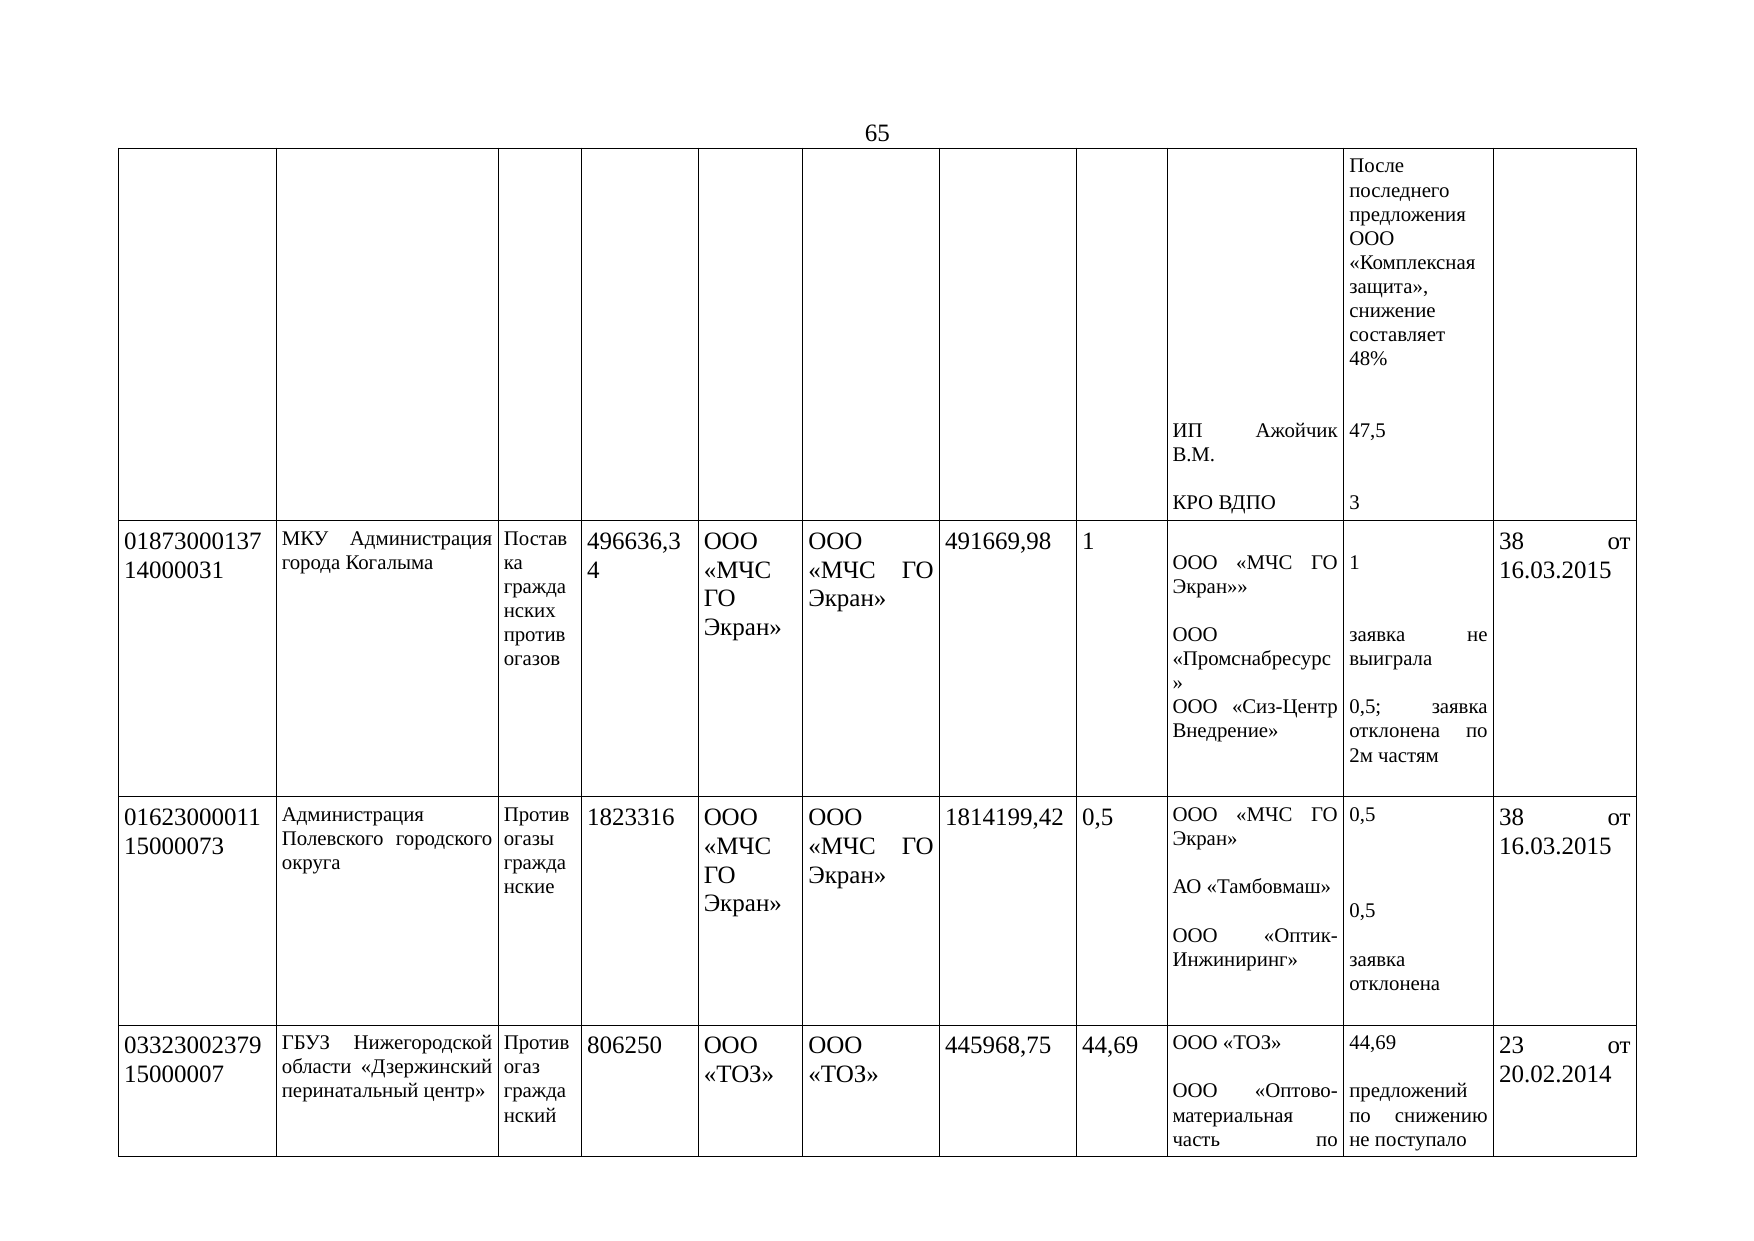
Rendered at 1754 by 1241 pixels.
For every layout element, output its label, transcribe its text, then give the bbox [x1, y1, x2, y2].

table_cell ООО «МЧС ГО Экран» [803, 797, 939, 1024]
table_cell 1814199,42 [940, 797, 1076, 1024]
table_cell [940, 149, 1076, 520]
table_cell ООО «ТОЗ» ООО «Оптово-материальная часть по [1168, 1026, 1343, 1156]
table_cell 44,69 [1077, 1026, 1167, 1156]
table_cell 44,69 предложений по снижению не поступало [1344, 1026, 1493, 1156]
table_cell После последнего предложения ООО «Комплексная защита», снижение составляет 48% 47,5 3 [1344, 149, 1493, 520]
table_cell 0,5 [1077, 797, 1167, 1024]
table_cell 1 заявка не выиграла 0,5; заявка отклонена по 2м частям [1344, 521, 1493, 796]
table_cell ООО «ТОЗ» [803, 1026, 939, 1156]
table_cell 0332300237915000007 [119, 1026, 276, 1156]
table_cell 445968,75 [940, 1026, 1076, 1156]
table_cell [499, 149, 581, 520]
table_cell ООО «ТОЗ» [699, 1026, 802, 1156]
table_cell 1823316 [582, 797, 698, 1024]
table_cell ООО «МЧС ГО Экран» [699, 521, 802, 796]
table_cell Противогазы гражданские [499, 797, 581, 1024]
table_cell 38 от 16.03.2015 [1494, 797, 1636, 1024]
table_cell Поставка гражданских противогазов [499, 521, 581, 796]
table_cell [119, 149, 276, 520]
table_cell ООО «МЧС ГО Экран» [699, 797, 802, 1024]
table_cell ООО «МЧС ГО Экран»» ООО «Промснабресурс» ООО «Сиз-Центр Внедрение» [1168, 521, 1343, 796]
table_cell Противогаз гражданский [499, 1026, 581, 1156]
table_cell 491669,98 [940, 521, 1076, 796]
table_cell [699, 149, 802, 520]
table_cell Администрация Полевского городского округа [277, 797, 498, 1024]
table_cell 38 от 16.03.2015 [1494, 521, 1636, 796]
table_cell 0162300001115000073 [119, 797, 276, 1024]
table_cell ООО «МЧС ГО Экран» АО «Тамбовмаш» ООО «Оптик-Инжиниринг» [1168, 797, 1343, 1024]
table_cell МКУ Администрация города Когалыма [277, 521, 498, 796]
table_cell 0,5 0,5 заявка отклонена [1344, 797, 1493, 1024]
table_cell 0187300013714000031 [119, 521, 276, 796]
table_cell [1494, 149, 1636, 520]
table_cell 806250 [582, 1026, 698, 1156]
table_cell ИП Ажойчик В.М. КРО ВДПО [1168, 149, 1343, 520]
table_cell 1 [1077, 521, 1167, 796]
table_cell [803, 149, 939, 520]
table_cell [1077, 149, 1167, 520]
table_cell [277, 149, 498, 520]
table_cell ООО «МЧС ГО Экран» [803, 521, 939, 796]
table_cell ГБУЗ Нижегородской области «Дзержинский перинатальный центр» [277, 1026, 498, 1156]
table_cell 496636,34 [582, 521, 698, 796]
table_cell [582, 149, 698, 520]
table_cell 23 от 20.02.2014 [1494, 1026, 1636, 1156]
